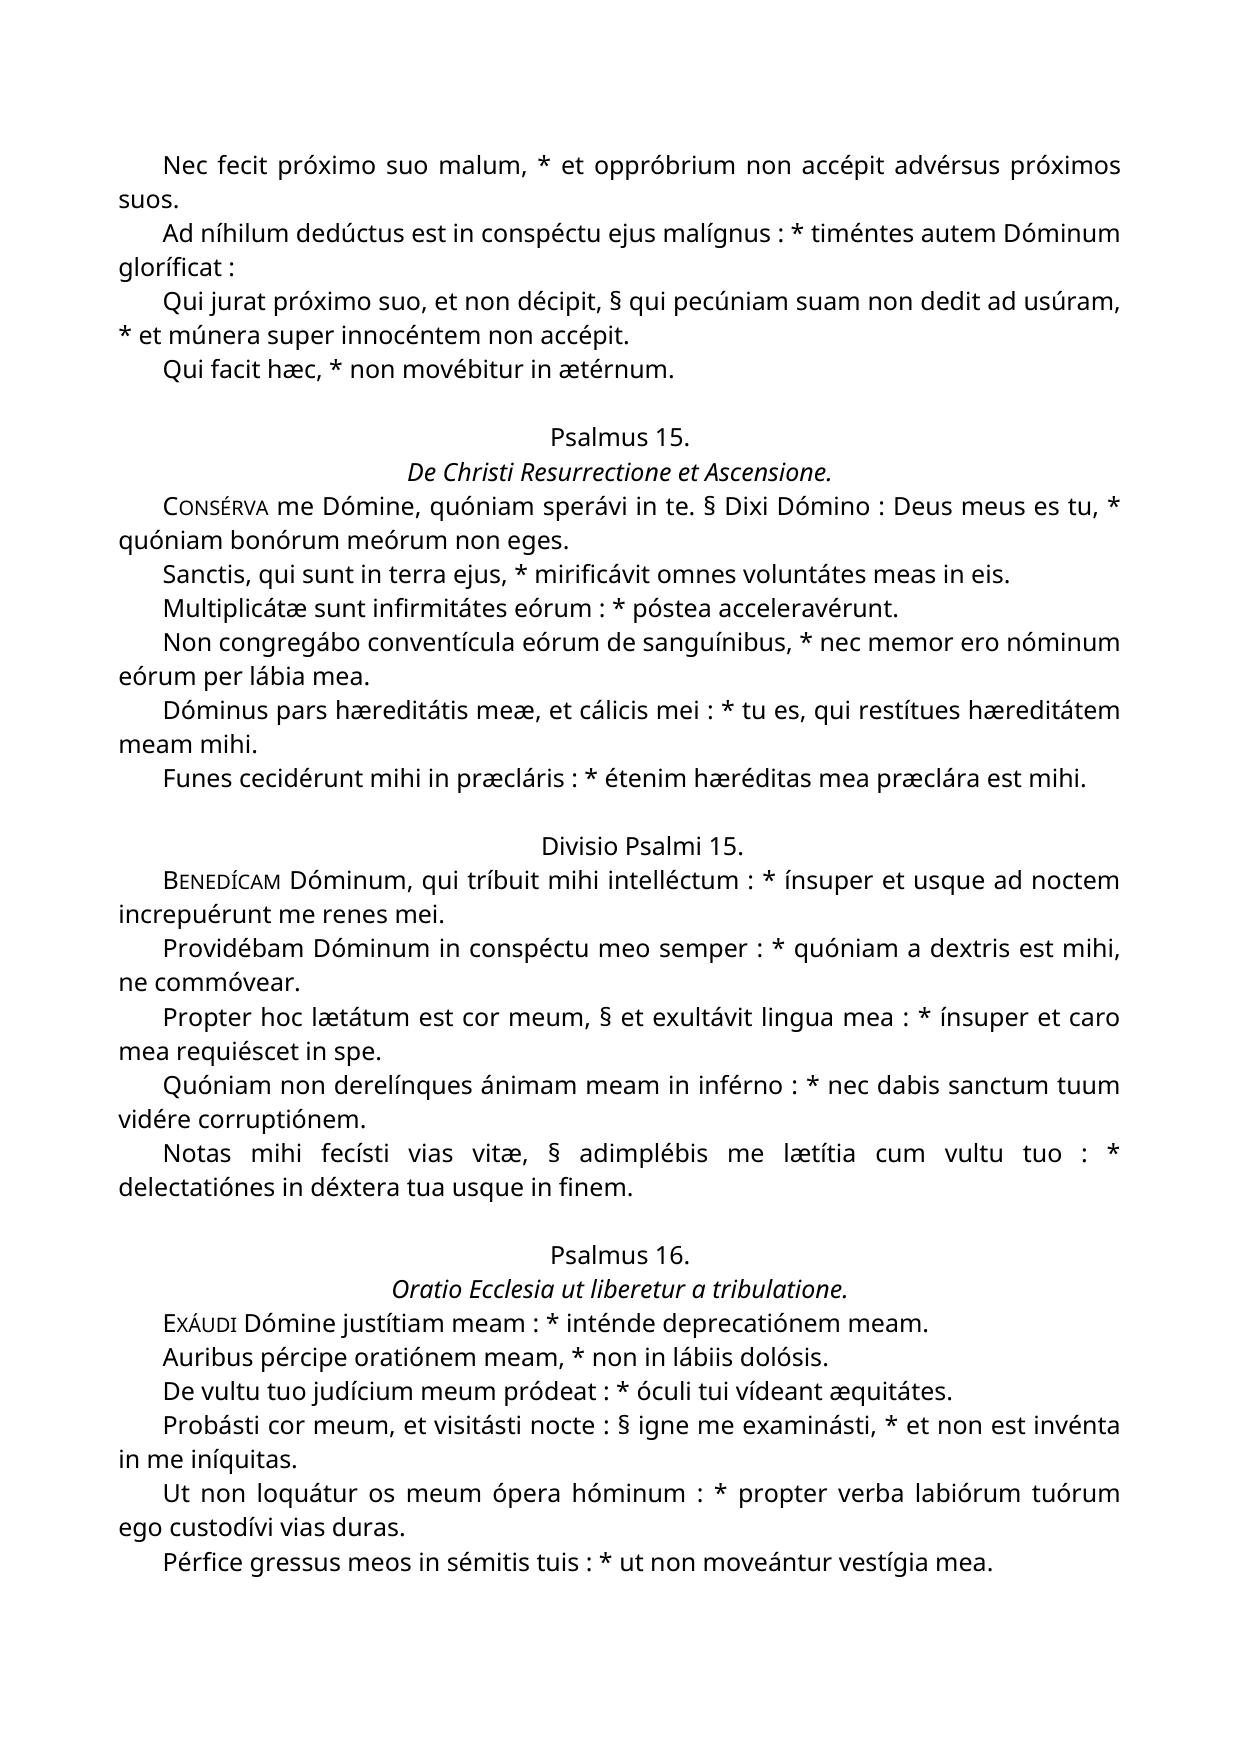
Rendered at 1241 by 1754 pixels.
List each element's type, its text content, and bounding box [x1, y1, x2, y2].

text Funes cecidérunt mihi in præcláris : * étenim hæréditas mea præclára est mihi. [118, 761, 1122, 795]
text Non congregábo conventícula eórum de sanguínibus, * nec memor ero nóminum eórum per lábia mea. [118, 624, 1122, 693]
text Dóminus pars hæreditátis meæ, et cálicis mei : * tu es, qui restítues hæreditátem meam mihi. [118, 693, 1122, 761]
text Auribus pércipe oratiónem meam, * non in lábiis dolósis. [118, 1340, 1122, 1374]
text Probásti cor meum, et visitásti nocte : § igne me examinásti, * et non est invénta in me iníquitas. [118, 1408, 1122, 1476]
text Pérfice gressus meos in sémitis tuis : * ut non moveántur vestígia mea. [118, 1544, 1122, 1578]
text Psalmus 16. [118, 1238, 1122, 1272]
text Sanctis, qui sunt in terra ejus, * mirificávit omnes voluntátes meas in eis. [118, 556, 1122, 590]
text Divisio Psalmi 15. [118, 829, 1122, 863]
text Notas mihi fecísti vias vitæ, § adimplébis me lætítia cum vultu tuo : * delectatiónes in déxtera tua usque in finem. [118, 1135, 1122, 1203]
text Oratio Ecclesia ut liberetur a tribulatione. [118, 1272, 1122, 1306]
text Consérva me Dómine, quóniam sperávi in te. § Dixi Dómino : Deus meus es tu, * quóniam bonórum meórum non eges. [118, 488, 1122, 556]
text Quóniam non derelínques ánimam meam in inférno : * nec dabis sanctum tuum vidére corruptiónem. [118, 1067, 1122, 1135]
text Nec fecit próximo suo malum, * et oppróbrium non accépit advérsus próximos suos. [118, 148, 1122, 216]
text Qui jurat próximo suo, et non décipit, § qui pecúniam suam non dedit ad usúram, * et múnera super innocéntem non accépit. [118, 284, 1122, 352]
text Providébam Dóminum in conspéctu meo semper : * quóniam a dextris est mihi, ne commóvear. [118, 931, 1122, 999]
text Ut non loquátur os meum ópera hóminum : * propter verba labiórum tuórum ego custodívi vias duras. [118, 1476, 1122, 1544]
text Benedícam Dóminum, qui tríbuit mihi intelléctum : * ínsuper et usque ad noctem increpuérunt me renes mei. [118, 863, 1122, 931]
text Propter hoc lætátum est cor meum, § et exultávit lingua mea : * ínsuper et caro mea requiéscet in spe. [118, 999, 1122, 1067]
text Psalmus 15. [118, 420, 1122, 454]
text Ad níhilum dedúctus est in conspéctu ejus malígnus : * timéntes autem Dóminum gloríficat : [118, 216, 1122, 284]
text Multiplicátæ sunt infirmitátes eórum : * póstea acceleravérunt. [118, 590, 1122, 624]
text Qui facit hæc, * non movébitur in ætérnum. [118, 352, 1122, 386]
text De vultu tuo judícium meum pródeat : * óculi tui vídeant æquitátes. [118, 1374, 1122, 1408]
text Exáudi Dómine justítiam meam : * inténde deprecatiónem meam. [118, 1306, 1122, 1340]
text De Christi Resurrectione et Ascensione. [118, 454, 1122, 488]
